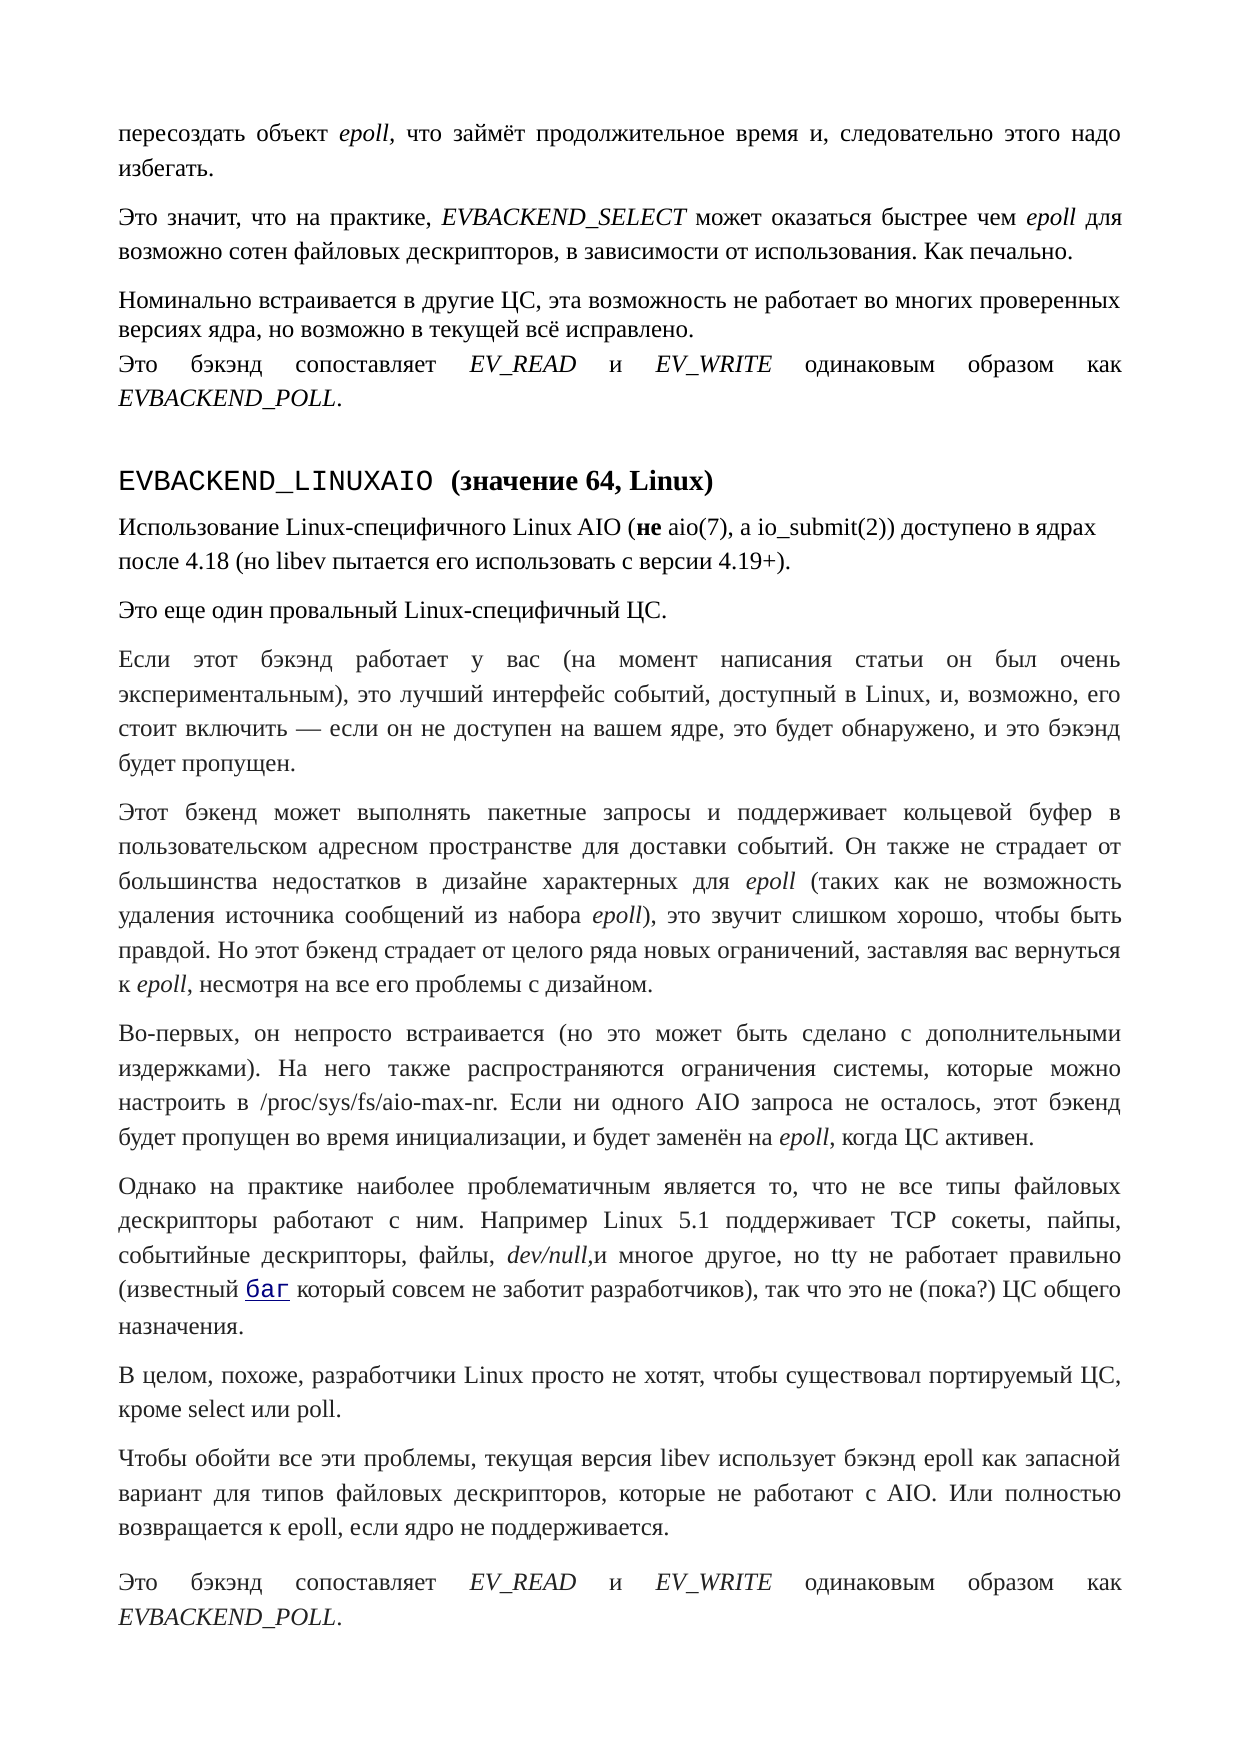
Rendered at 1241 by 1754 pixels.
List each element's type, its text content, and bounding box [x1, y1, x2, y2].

text Это бэкэнд сопоставляет EV_READ и EV_WRITE одинаковым образом как EVBACKEND_POLL. [118, 349, 1122, 412]
text Во-первых, он непросто встраивается (но это может быть сделано с дополнительными издержками). На него также распространяются ограничения системы, которые можно настроить в /proc/sys/fs/aio-max-nr. Если ни одного AIO запроса не осталось, этот бэкенд будет пропущен во время инициализации, и будет заменён на epoll, когда ЦС активен. [118, 1018, 1122, 1150]
text Это бэкэнд сопоставляет EV_READ и EV_WRITE одинаковым образом как EVBACKEND_POLL. [118, 1567, 1122, 1631]
text Использование Linux-специфичного Linux AIO (не aio(7), а io_submit(2)) доступено в ядрах после 4.18 (но libev пытается его использовать c версии 4.19+). [118, 512, 1122, 575]
subtitle EVBACKEND_LINUXAIO (значение 64, Linux) [118, 463, 1122, 499]
text Однако на практике наиболее проблематичным является то, что не все типы файловых дескрипторы работают с ним. Например Linux 5.1 поддерживает TCP сокеты, пайпы, событийные дескрипторы, файлы, dev/null,и многое другое, но tty не работает правильно (известный баг который совсем не заботит разработчиков), так что это не (пока?) ЦС общего назначения. [118, 1171, 1122, 1339]
text Это значит, что на практике, EVBACKEND_SELECT может оказаться быстрее чем epoll для возможно сотен файловых дескрипторов, в зависимости от использования. Как печально. [118, 202, 1122, 265]
text Если этот бэкэнд работает у вас (на момент написания статьи он был очень экспериментальным), это лучший интерфейс событий, доступный в Linux, и, возможно, его стоит включить — если он не доступен на вашем ядре, это будет обнаружено, и это бэкэнд будет пропущен. [118, 644, 1122, 776]
text Номинально встраивается в другие ЦС, эта возможность не работает во многих проверенных версиях ядра, но возможно в текущей всё исправлено. [118, 285, 1122, 343]
text Это еще один провальный Linux-специфичный ЦС. [118, 595, 1122, 624]
text В целом, похоже, разработчики Linux просто не хотят, чтобы существовал портируемый ЦС, кроме select или poll. [118, 1360, 1122, 1423]
text Чтобы обойти все эти проблемы, текущая версия libev использует бэкэнд epoll как запасной вариант для типов файловых дескрипторов, которые не работают c AIO. Или полностью возвращается к epoll, если ядро не поддерживается. [118, 1443, 1122, 1541]
text пересоздать объект epoll, что займёт продолжительное время и, следовательно этого надо избегать. [118, 118, 1122, 181]
text Этот бэкенд может выполнять пакетные запросы и поддерживает кольцевой буфер в пользовательском адресном пространстве для доставки событий. Он также не страдает от большинства недостатков в дизайне характерных для epoll (таких как не возможность удаления источника сообщений из набора epoll), это звучит слишком хорошо, чтобы быть правдой. Но этот бэкенд страдает от целого ряда новых ограничений, заставляя вас вернуться к epoll, несмотря на все его проблемы с дизайном. [118, 797, 1122, 998]
